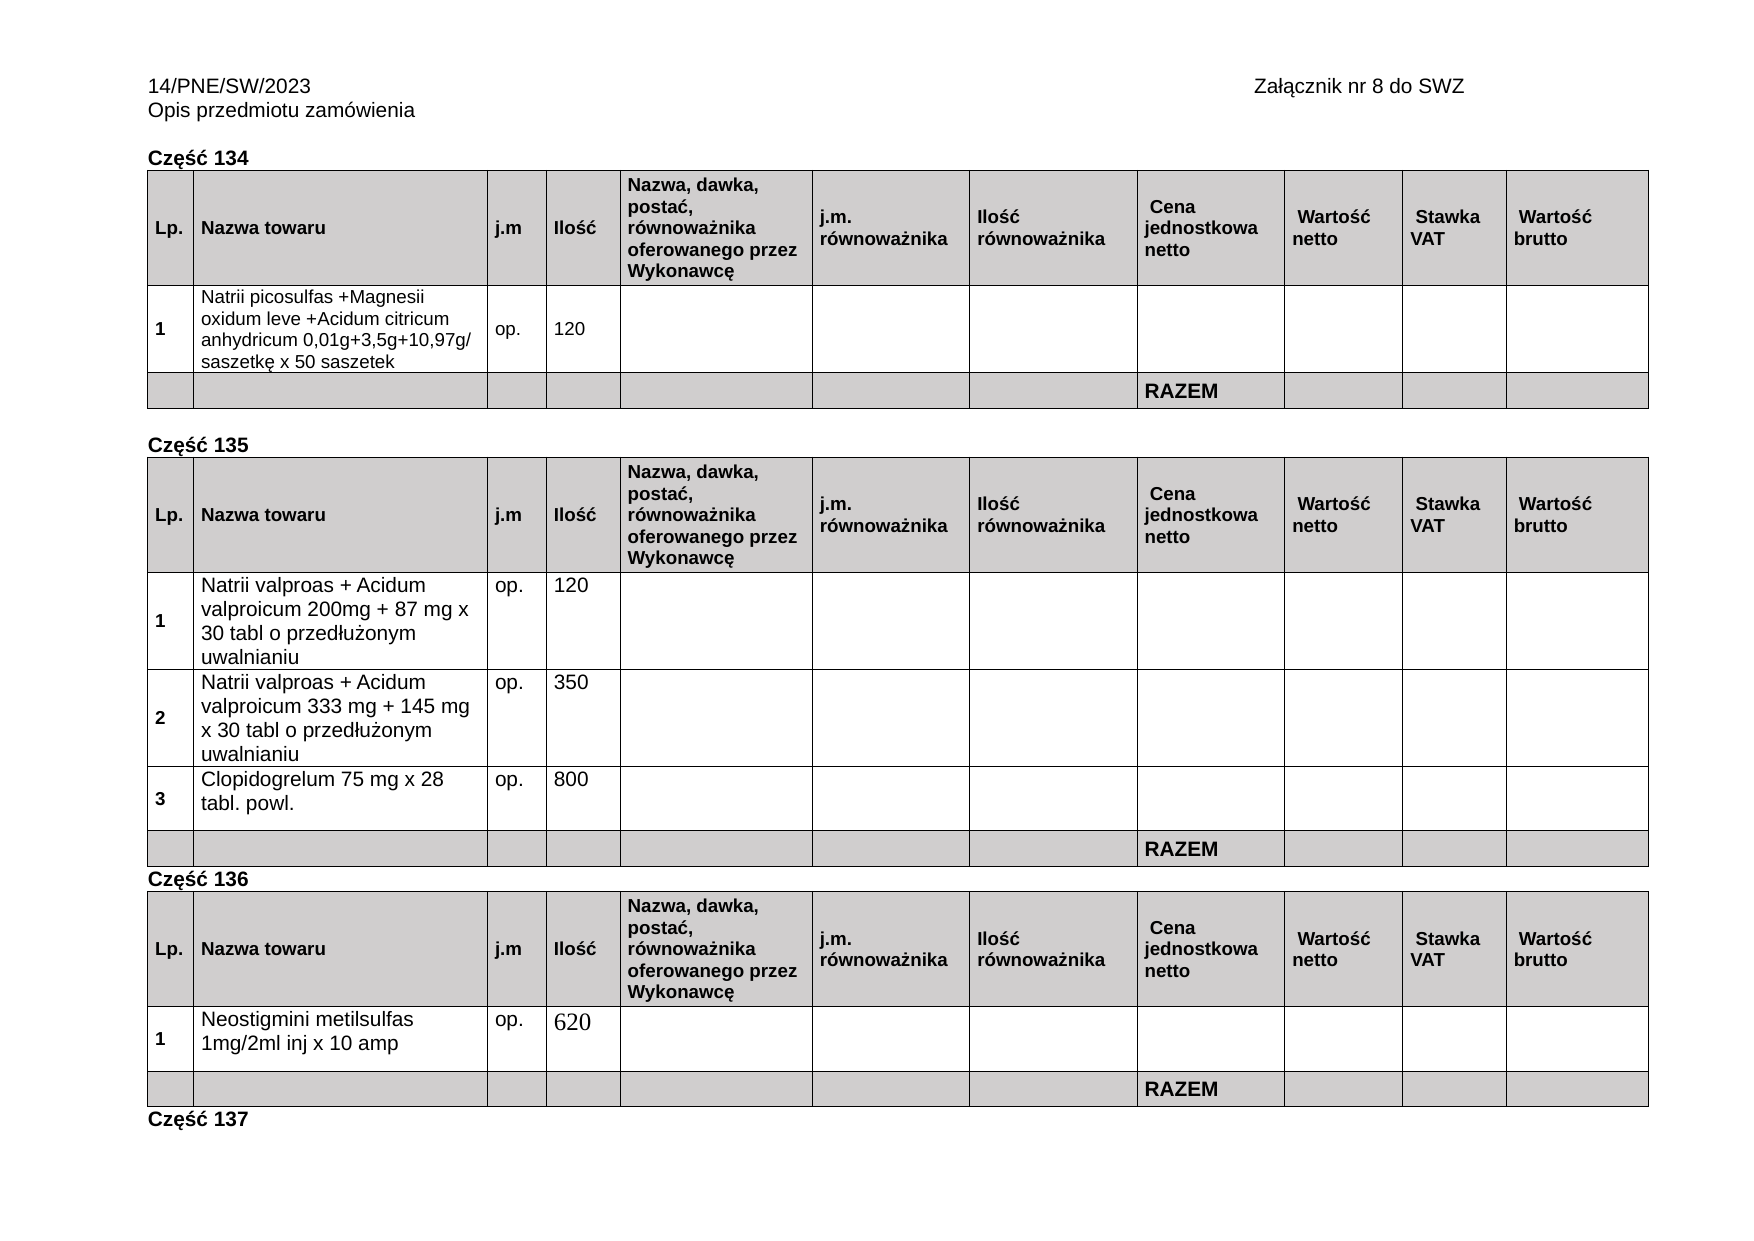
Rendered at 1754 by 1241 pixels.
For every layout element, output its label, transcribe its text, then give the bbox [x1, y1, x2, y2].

table_header Stawka VAT [1403, 892, 1506, 1006]
table_cell [1507, 1007, 1648, 1071]
table_cell [547, 831, 620, 866]
table_cell 350 [547, 670, 620, 766]
table_cell [1507, 373, 1648, 408]
table_header Ilość [547, 171, 620, 285]
table_cell [621, 831, 812, 866]
table_cell [970, 1072, 1137, 1106]
table_cell 800 [547, 767, 620, 830]
table_cell op. [488, 286, 546, 372]
table_cell RAZEM [1138, 1072, 1284, 1106]
table_header Ilość równoważnika [970, 171, 1137, 285]
table_header Nazwa, dawka, postać, równoważnika oferowanego przez Wykonawcę [621, 892, 812, 1006]
table_cell RAZEM [1138, 831, 1284, 866]
table_cell op. [488, 1007, 546, 1071]
table_header Lp. [148, 458, 193, 572]
table_cell [148, 1072, 193, 1106]
table_cell [1285, 573, 1402, 669]
table_cell [970, 670, 1137, 766]
table_header Nazwa towaru [194, 892, 487, 1006]
table_header Lp. [148, 171, 193, 285]
table_cell [1285, 670, 1402, 766]
table_cell [1403, 1072, 1506, 1106]
table_cell [813, 1072, 969, 1106]
table_cell [1507, 831, 1648, 866]
text Część 137 [148, 1107, 1606, 1131]
table_header Wartość brutto [1507, 458, 1648, 572]
table_cell [1138, 670, 1284, 766]
table_cell [488, 373, 546, 408]
table_cell 1 [148, 1007, 193, 1071]
table_header j.m. równoważnika [813, 892, 969, 1006]
table_cell [813, 286, 969, 372]
table_cell [1403, 286, 1506, 372]
table_cell 120 [547, 286, 620, 372]
table_cell [1138, 573, 1284, 669]
table_cell [970, 767, 1137, 830]
table_cell op. [488, 767, 546, 830]
table_header Nazwa towaru [194, 458, 487, 572]
table_cell [1403, 573, 1506, 669]
table_header j.m [488, 892, 546, 1006]
table_header Ilość równoważnika [970, 458, 1137, 572]
table_header Wartość brutto [1507, 171, 1648, 285]
table_cell [1507, 286, 1648, 372]
table_cell [621, 1007, 812, 1071]
table_cell [194, 831, 487, 866]
table_cell Natrii valproas + Acidum valproicum 333 mg + 145 mg x 30 tabl o przedłużonym uwalnianiu [194, 670, 487, 766]
table_header Stawka VAT [1403, 171, 1506, 285]
text Część 135 [148, 433, 1606, 457]
table_cell [1403, 767, 1506, 830]
table_header j.m [488, 458, 546, 572]
table_cell Natrii picosulfas +Magnesii oxidum leve +Acidum citricum anhydricum 0,01g+3,5g+10,97g/ saszetkę x 50 saszetek [194, 286, 487, 372]
table_cell 2 [148, 670, 193, 766]
table_cell [970, 573, 1137, 669]
table_cell [1285, 1007, 1402, 1071]
table_cell [1285, 831, 1402, 866]
table_cell [1285, 767, 1402, 830]
table_header Wartość brutto [1507, 892, 1648, 1006]
table_cell [148, 831, 193, 866]
table_header j.m. równoważnika [813, 458, 969, 572]
table_header Cena jednostkowa netto [1138, 458, 1284, 572]
table_cell [488, 1072, 546, 1106]
table_cell [621, 767, 812, 830]
table_header Nazwa, dawka, postać, równoważnika oferowanego przez Wykonawcę [621, 458, 812, 572]
table_cell [1138, 1007, 1284, 1071]
table_cell [1403, 670, 1506, 766]
table_cell Natrii valproas + Acidum valproicum 200mg + 87 mg x 30 tabl o przedłużonym uwalnianiu [194, 573, 487, 669]
table_cell [970, 1007, 1137, 1071]
table_header Ilość równoważnika [970, 892, 1137, 1006]
table_cell RAZEM [1138, 373, 1284, 408]
table_header Nazwa towaru [194, 171, 487, 285]
table_cell [1138, 767, 1284, 830]
table_cell [1138, 286, 1284, 372]
table_cell op. [488, 573, 546, 669]
table_cell [194, 1072, 487, 1106]
table_cell 620 [547, 1007, 620, 1071]
table_header Lp. [148, 892, 193, 1006]
table_cell [621, 670, 812, 766]
table_header Stawka VAT [1403, 458, 1506, 572]
table_header Wartość netto [1285, 171, 1402, 285]
table_cell [1507, 670, 1648, 766]
table_header j.m. równoważnika [813, 171, 969, 285]
table_cell [1285, 286, 1402, 372]
table_cell [813, 1007, 969, 1071]
table_cell op. [488, 670, 546, 766]
table_cell [1507, 573, 1648, 669]
table_cell [1285, 1072, 1402, 1106]
table_cell [970, 286, 1137, 372]
table_cell Clopidogrelum 75 mg x 28 tabl. powl. [194, 767, 487, 830]
table_header Wartość netto [1285, 892, 1402, 1006]
table_cell 1 [148, 573, 193, 669]
table_cell 1 [148, 286, 193, 372]
table_cell Neostigmini metilsulfas 1mg/2ml inj x 10 amp [194, 1007, 487, 1071]
table_cell [194, 373, 487, 408]
table_cell [813, 670, 969, 766]
table_cell [1403, 373, 1506, 408]
table_cell [1507, 767, 1648, 830]
table_header Ilość [547, 892, 620, 1006]
table_cell [813, 573, 969, 669]
table_cell [1403, 831, 1506, 866]
table_header Cena jednostkowa netto [1138, 171, 1284, 285]
table_cell [1507, 1072, 1648, 1106]
table_header j.m [488, 171, 546, 285]
table_cell [547, 1072, 620, 1106]
table_cell [621, 373, 812, 408]
table_cell [813, 831, 969, 866]
table_cell [621, 286, 812, 372]
table_cell [547, 373, 620, 408]
text Część 136 [148, 867, 1606, 891]
table_cell [621, 573, 812, 669]
table_cell [488, 831, 546, 866]
table_header Ilość [547, 458, 620, 572]
table_header Wartość netto [1285, 458, 1402, 572]
table_cell [148, 373, 193, 408]
table_cell [1403, 1007, 1506, 1071]
table_header Cena jednostkowa netto [1138, 892, 1284, 1006]
table_cell 3 [148, 767, 193, 830]
table_cell [970, 831, 1137, 866]
table_cell [621, 1072, 812, 1106]
table_cell 120 [547, 573, 620, 669]
table_cell [970, 373, 1137, 408]
table_cell [813, 767, 969, 830]
table_cell [1285, 373, 1402, 408]
text Część 134 [148, 146, 1606, 170]
table_header Nazwa, dawka, postać, równoważnika oferowanego przez Wykonawcę [621, 171, 812, 285]
table_cell [813, 373, 969, 408]
